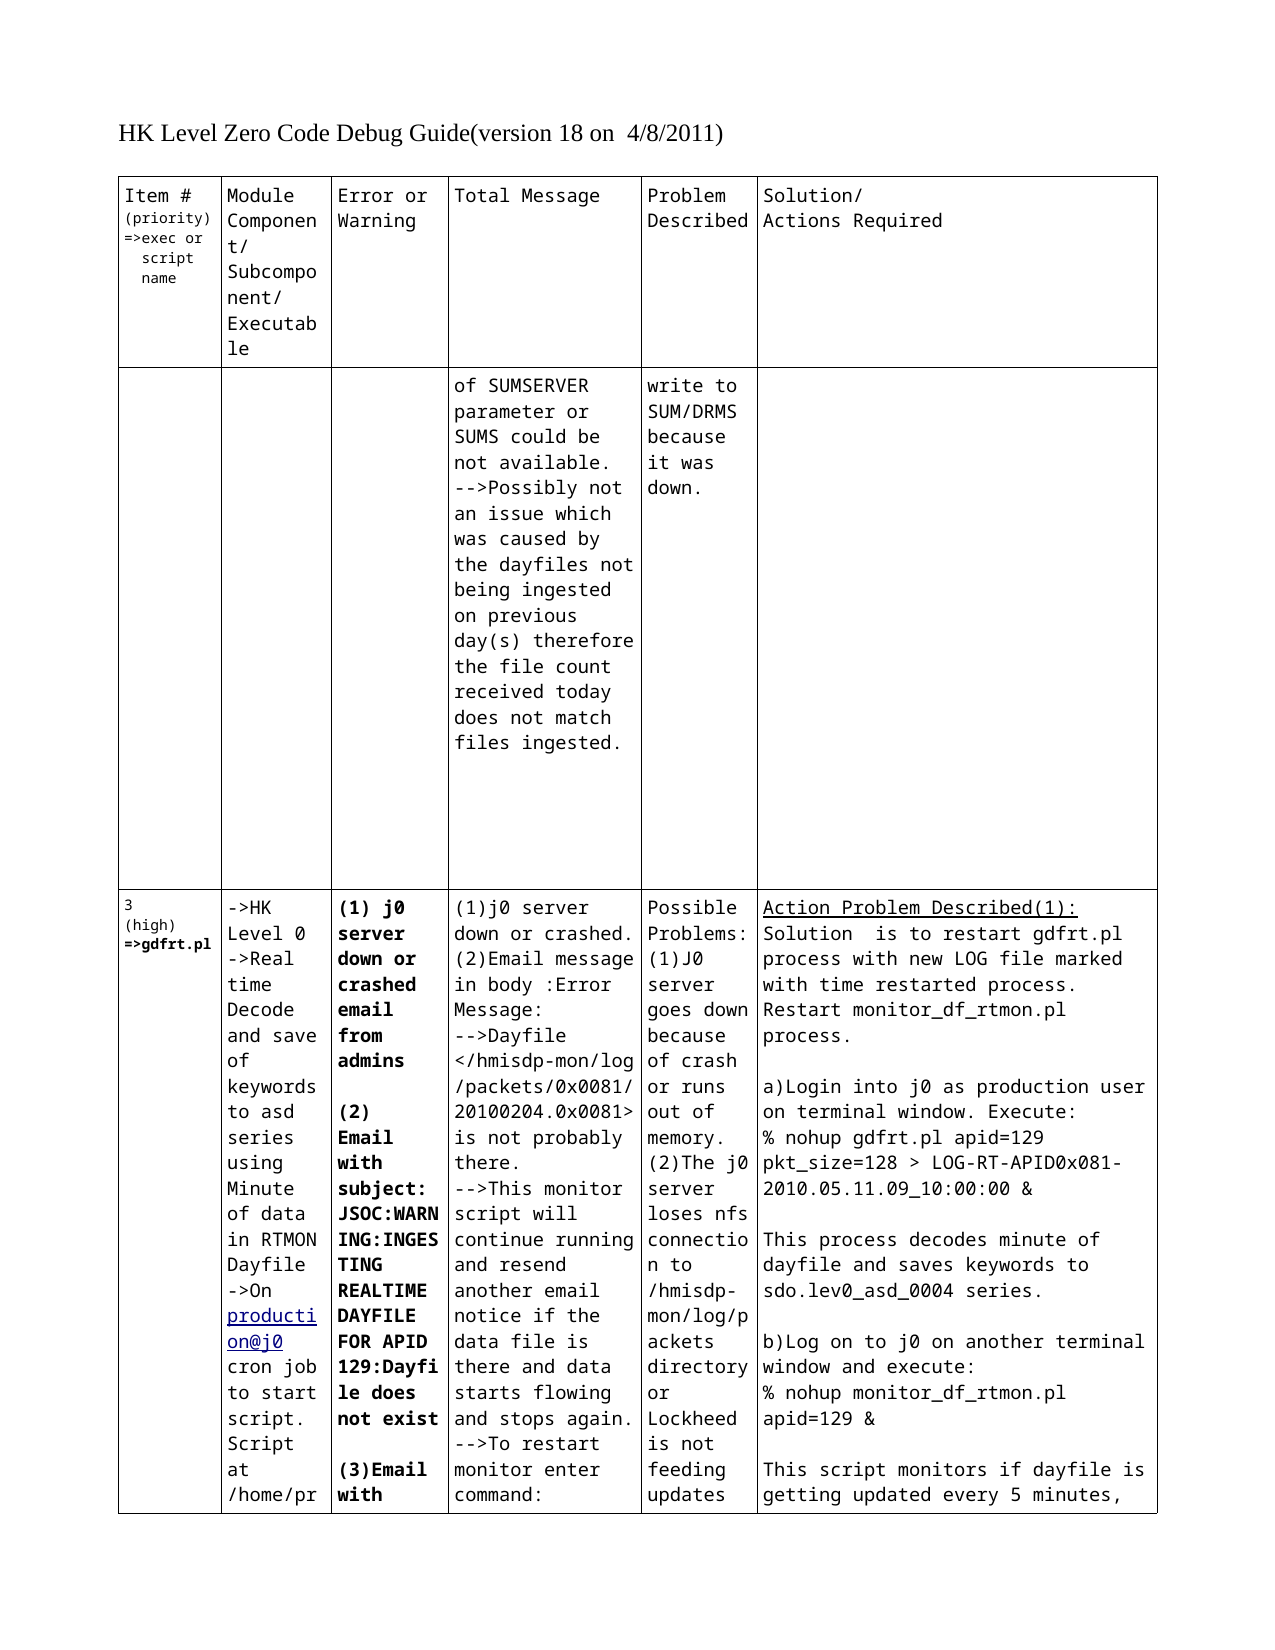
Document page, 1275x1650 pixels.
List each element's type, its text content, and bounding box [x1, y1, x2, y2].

table_cell [222, 368, 331, 888]
table_cell of SUMSERVER parameter or SUMS could be not available. -->Possibly not an issue which was caused by the dayfiles not being ingested on previous day(s) therefore the file count received today does not match files ingested. [449, 368, 641, 888]
table_header Item # (priority) =>exec or script name [119, 177, 221, 367]
table_cell (1) j0 server down or crashed email from admins (2) Email with subject: JSOC:WARNING:INGESTING REALTIME DAYFILE FOR APID 129:Dayfile does not exist (3)Email with [332, 890, 448, 1513]
table_cell 3 (high) =>gdfrt.pl [119, 890, 221, 1513]
table_cell [332, 368, 448, 888]
table_cell write to SUM/DRMS because it was down. [642, 368, 757, 888]
table_header Solution/ Actions Required [758, 177, 1157, 367]
table_header Total Message [449, 177, 641, 367]
table_cell Action Problem Described(1): Solution is to restart gdfrt.pl process with new LOG file marked with time restarted process. Restart monitor_df_rtmon.pl process. a)Login into j0 as production user on terminal window. Execute: % nohup gdfrt.pl apid=129 pkt_size=128 > LOG-RT-APID0x081-2010.05.11.09_10:00:00 & This process decodes minute of dayfile and saves keywords to sdo.lev0_asd_0004 series. b)Log on to j0 on another terminal window and execute: % nohup monitor_df_rtmon.pl apid=129 & This script monitors if dayfile is getting updated every 5 minutes, [758, 890, 1157, 1513]
table_cell [119, 368, 221, 888]
table_header Module Component/ Subcomponent/ Executable [222, 177, 331, 367]
table_cell ->HK Level 0 ->Real time Decode and save of keywords to asd series using Minute of data in RTMON Dayfile ->On production@j0 cron job to start script. Script at /home/pr [222, 890, 331, 1513]
table_header Error or Warning [332, 177, 448, 367]
table_header Problem Described [642, 177, 757, 367]
table_cell [758, 368, 1157, 888]
table_cell (1)j0 server down or crashed. (2)Email message in body :Error Message: -->Dayfile </hmisdp-mon/log/packets/0x0081/20100204.0x0081> is not probably there. -->This monitor script will continue running and resend another email notice if the data file is there and data starts flowing and stops again. -->To restart monitor enter command: [449, 890, 641, 1513]
table_cell Possible Problems: (1)J0 server goes down because of crash or runs out of memory. (2)The j0 server loses nfs connection to /hmisdp-mon/log/packets directory or Lockheed is not feeding updates [642, 890, 757, 1513]
